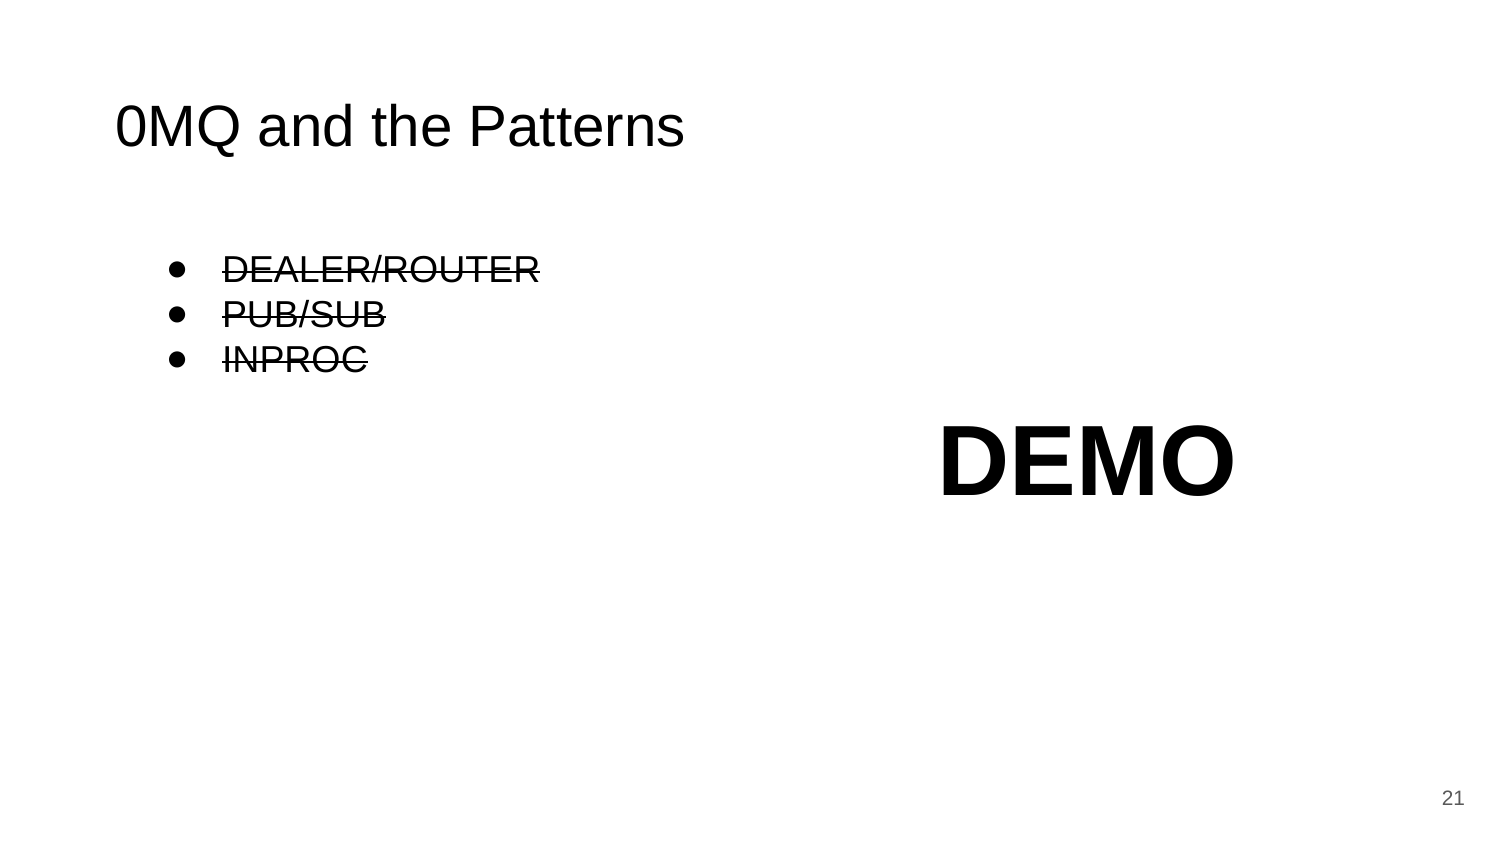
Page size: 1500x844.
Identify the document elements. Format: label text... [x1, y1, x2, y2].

slide_number [1389, 764, 1480, 830]
text_box DEMO [750, 262, 1426, 648]
list DEALER/ROUTER PUB/SUB INPROC [132, 230, 583, 472]
title 0MQ and the Patterns [100, 72, 1391, 167]
